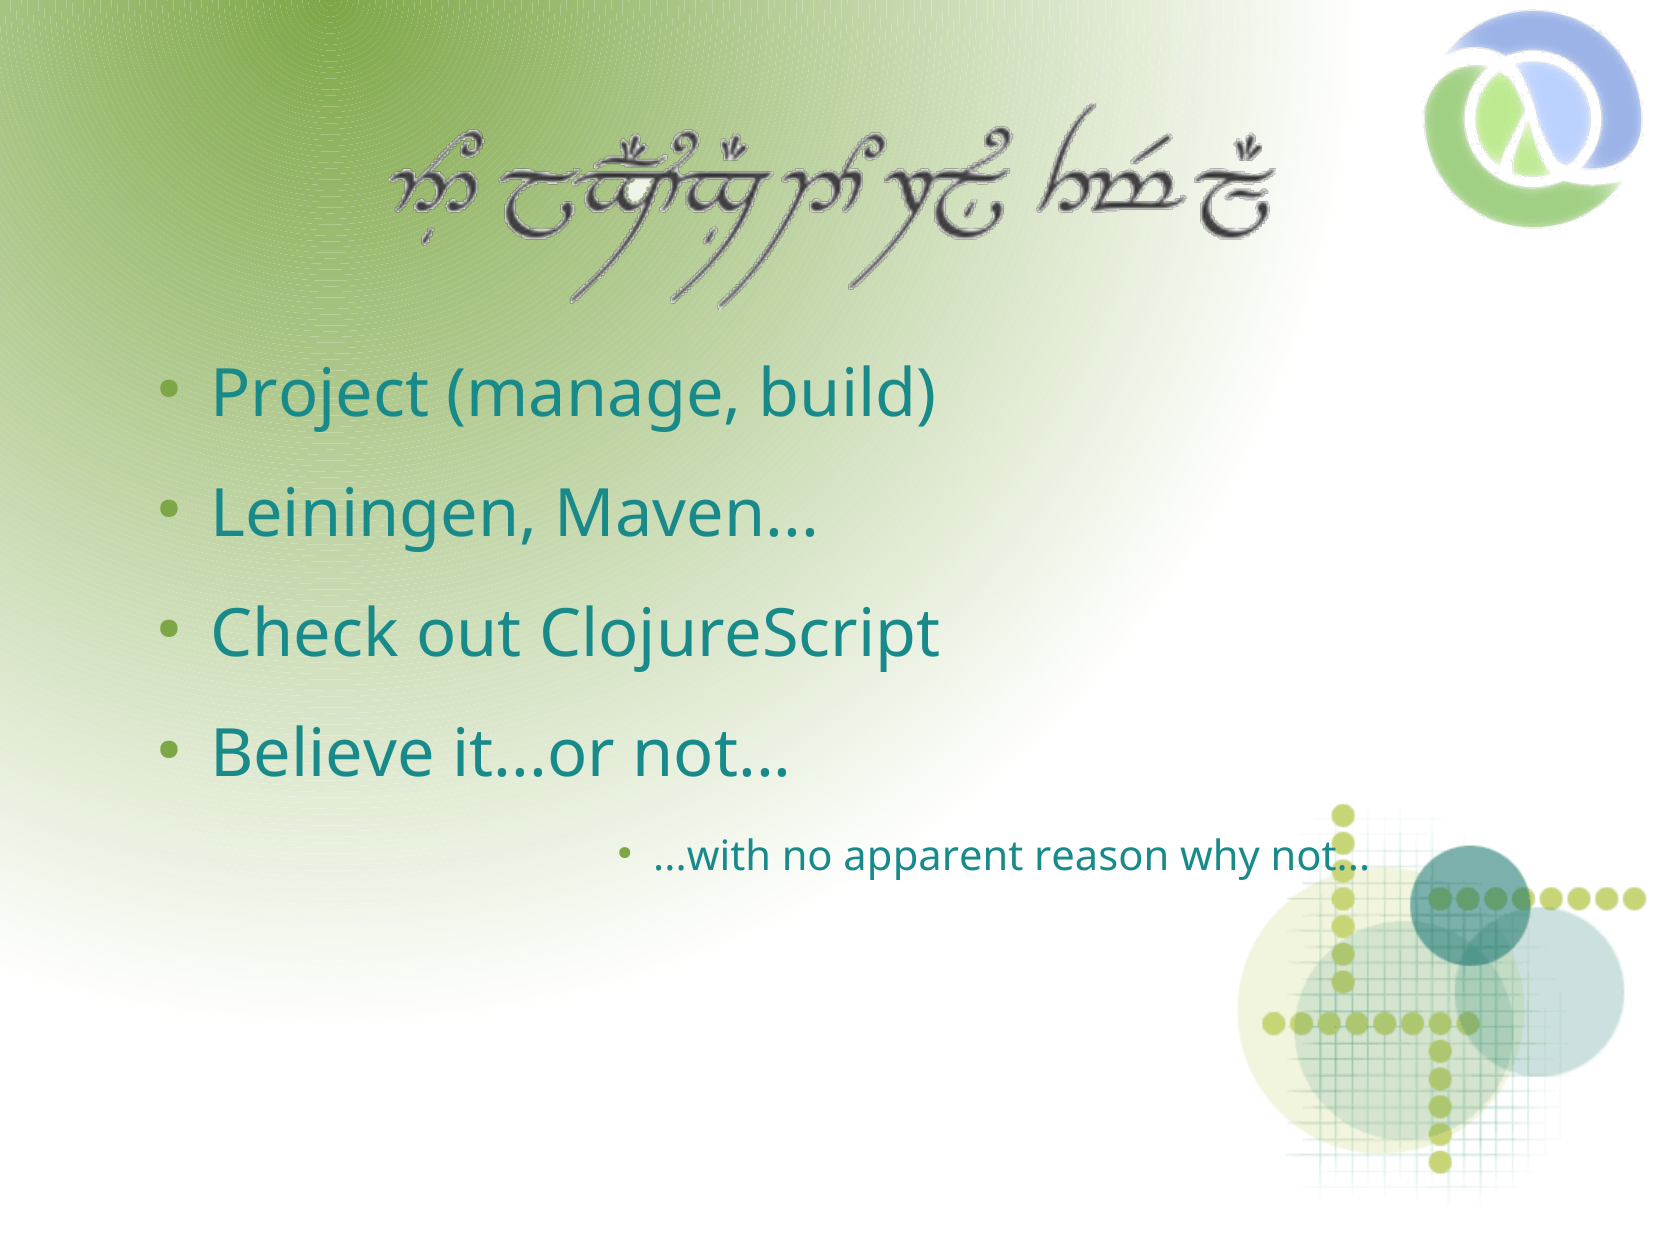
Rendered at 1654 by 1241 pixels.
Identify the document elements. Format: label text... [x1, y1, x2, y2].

list Project (manage, build) Leiningen, Maven... Check out ClojureScript Believe it...or not... ...with no apparent reason why not... [121, 344, 1534, 1127]
picture [389, 103, 1276, 310]
picture [1224, 792, 1654, 1211]
